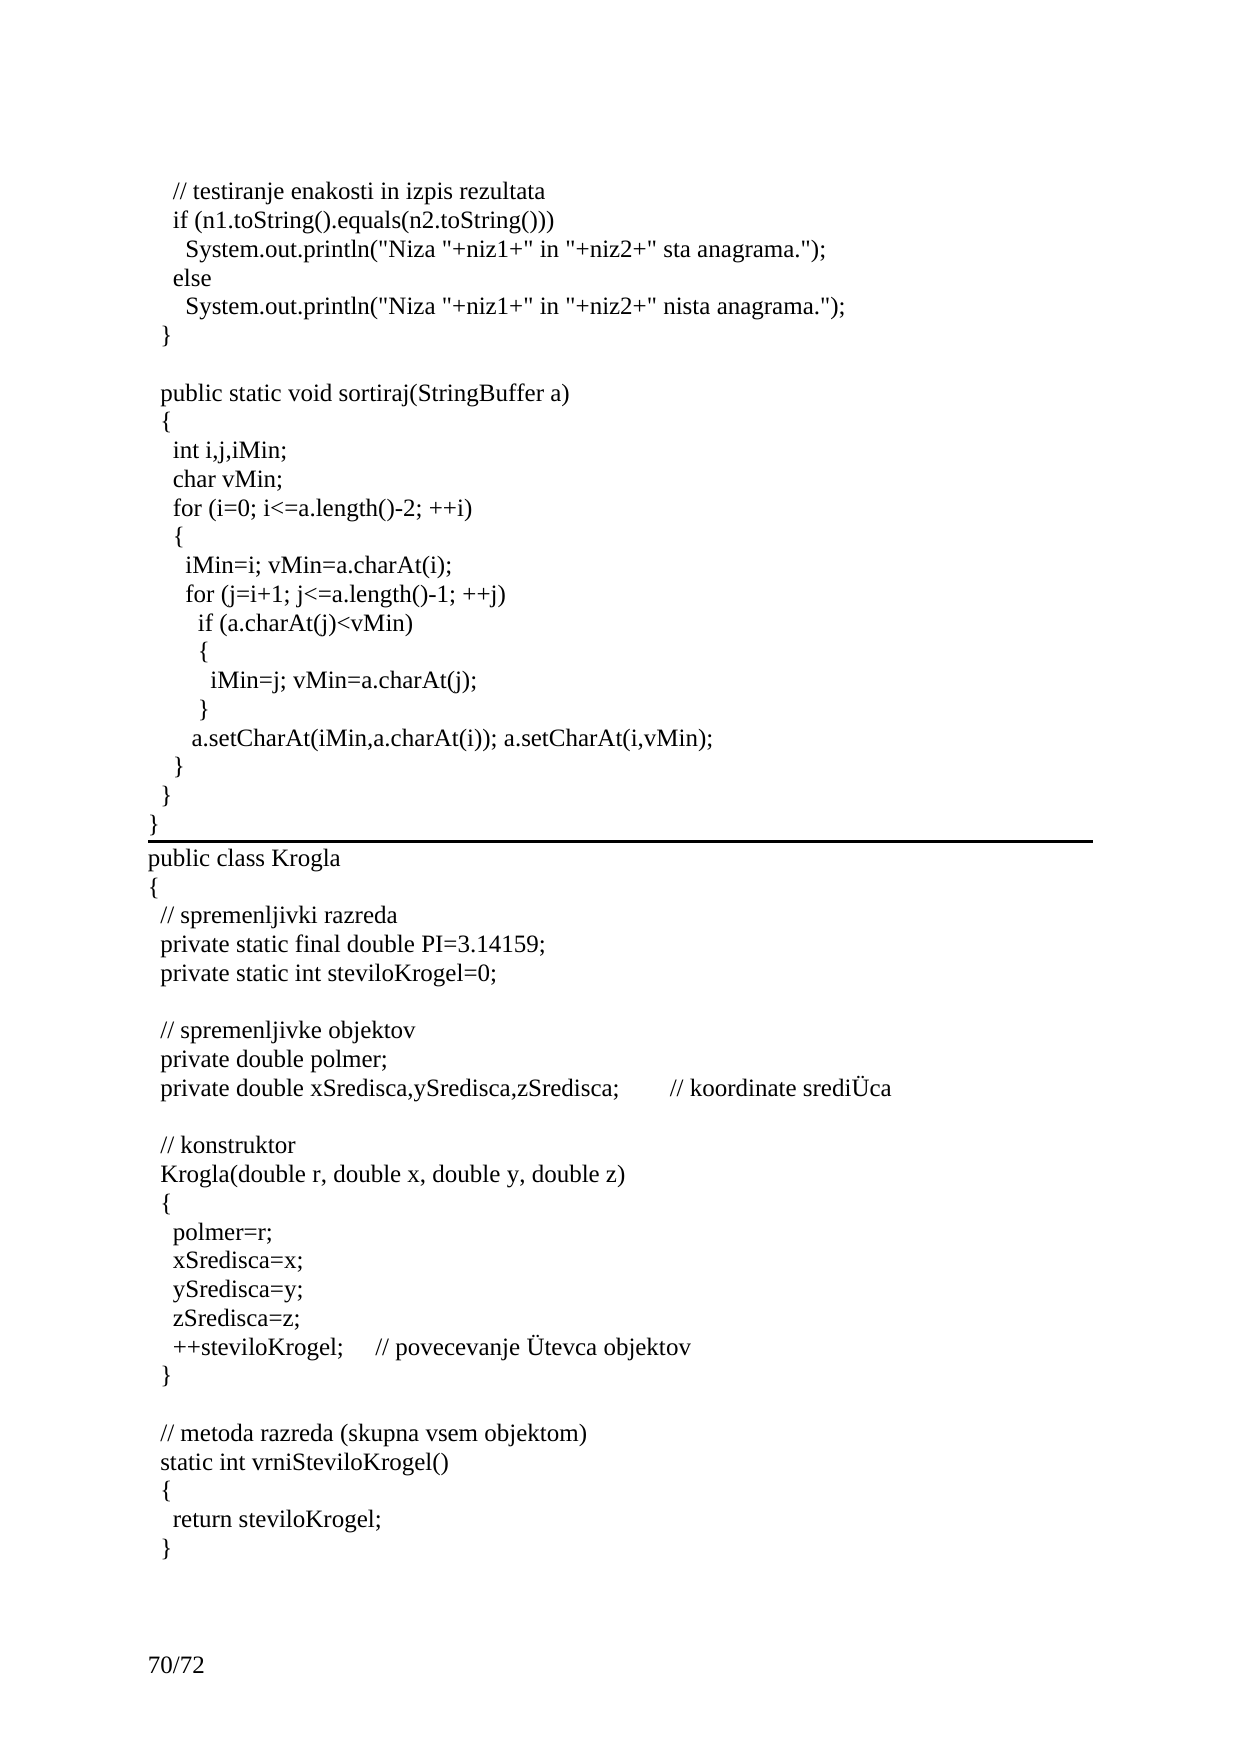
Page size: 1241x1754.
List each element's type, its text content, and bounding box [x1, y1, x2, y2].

text Krogla(double r, double x, double y, double z) [148, 1159, 1093, 1188]
text iMin=i; vMin=a.charAt(i); [148, 550, 1093, 579]
text int i,j,iMin; [148, 435, 1093, 464]
text return steviloKrogel; [148, 1504, 1093, 1533]
text if (a.charAt(j)<vMin) [148, 608, 1093, 636]
text xSredisca=x; [148, 1245, 1093, 1274]
text { [148, 1475, 1093, 1504]
text ySredisca=y; [148, 1274, 1093, 1303]
text iMin=j; vMin=a.charAt(j); [148, 665, 1093, 694]
text else [148, 263, 1093, 291]
text // metoda razreda (skupna vsem objektom) [148, 1418, 1093, 1447]
text for (i=0; i<=a.length()-2; ++i) [148, 493, 1093, 521]
text { [148, 636, 1093, 665]
text private double xSredisca,ySredisca,zSredisca; // koordinate srediÜca [148, 1073, 1093, 1102]
text } [148, 809, 1093, 840]
text char vMin; [148, 464, 1093, 493]
text for (j=i+1; j<=a.length()-1; ++j) [148, 579, 1093, 608]
text { [148, 1188, 1093, 1217]
text // testiranje enakosti in izpis rezultata [148, 176, 1093, 205]
text // spremenljivki razreda [148, 900, 1093, 929]
text } [148, 1360, 1093, 1389]
text ++steviloKrogel; // povecevanje Ütevca objektov [148, 1332, 1093, 1360]
text if (n1.toString().equals(n2.toString())) [148, 205, 1093, 234]
text } [148, 320, 1093, 349]
text System.out.println("Niza "+niz1+" in "+niz2+" sta anagrama."); [148, 234, 1093, 263]
text { [148, 872, 1093, 900]
text } [148, 694, 1093, 723]
text static int vrniSteviloKrogel() [148, 1447, 1093, 1475]
text } [148, 1533, 1093, 1562]
text { [148, 406, 1093, 435]
text public static void sortiraj(StringBuffer a) [148, 378, 1093, 406]
text { [148, 521, 1093, 550]
text } [148, 780, 1093, 809]
text } [148, 751, 1093, 780]
text // konstruktor [148, 1130, 1093, 1159]
text a.setCharAt(iMin,a.charAt(i)); a.setCharAt(i,vMin); [148, 723, 1093, 751]
text zSredisca=z; [148, 1303, 1093, 1332]
text // spremenljivke objektov [148, 1015, 1093, 1044]
text private static final double PI=3.14159; [148, 929, 1093, 958]
text polmer=r; [148, 1217, 1093, 1245]
text private static int steviloKrogel=0; [148, 958, 1093, 987]
text System.out.println("Niza "+niz1+" in "+niz2+" nista anagrama."); [148, 291, 1093, 320]
text public class Krogla [148, 843, 1093, 872]
text private double polmer; [148, 1044, 1093, 1073]
